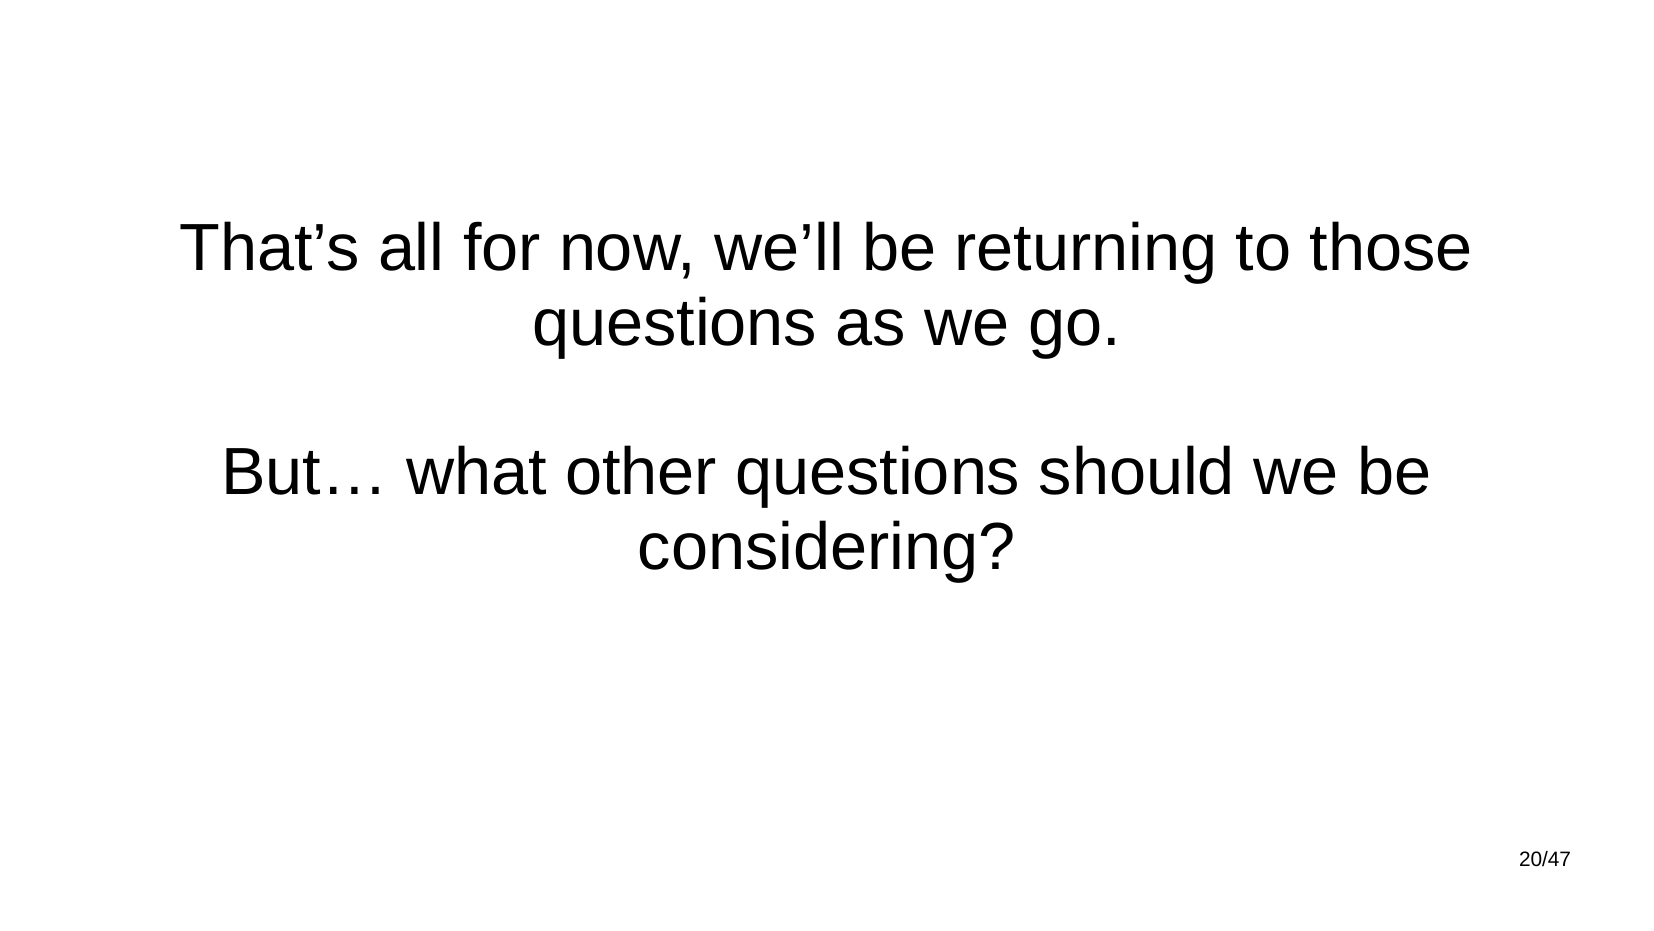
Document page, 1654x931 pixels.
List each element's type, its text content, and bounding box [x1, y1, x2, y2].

subtitle That’s all for now, we’ll be returning to those questions as we go. But… what other questions should we be considering? [82, 37, 1571, 757]
